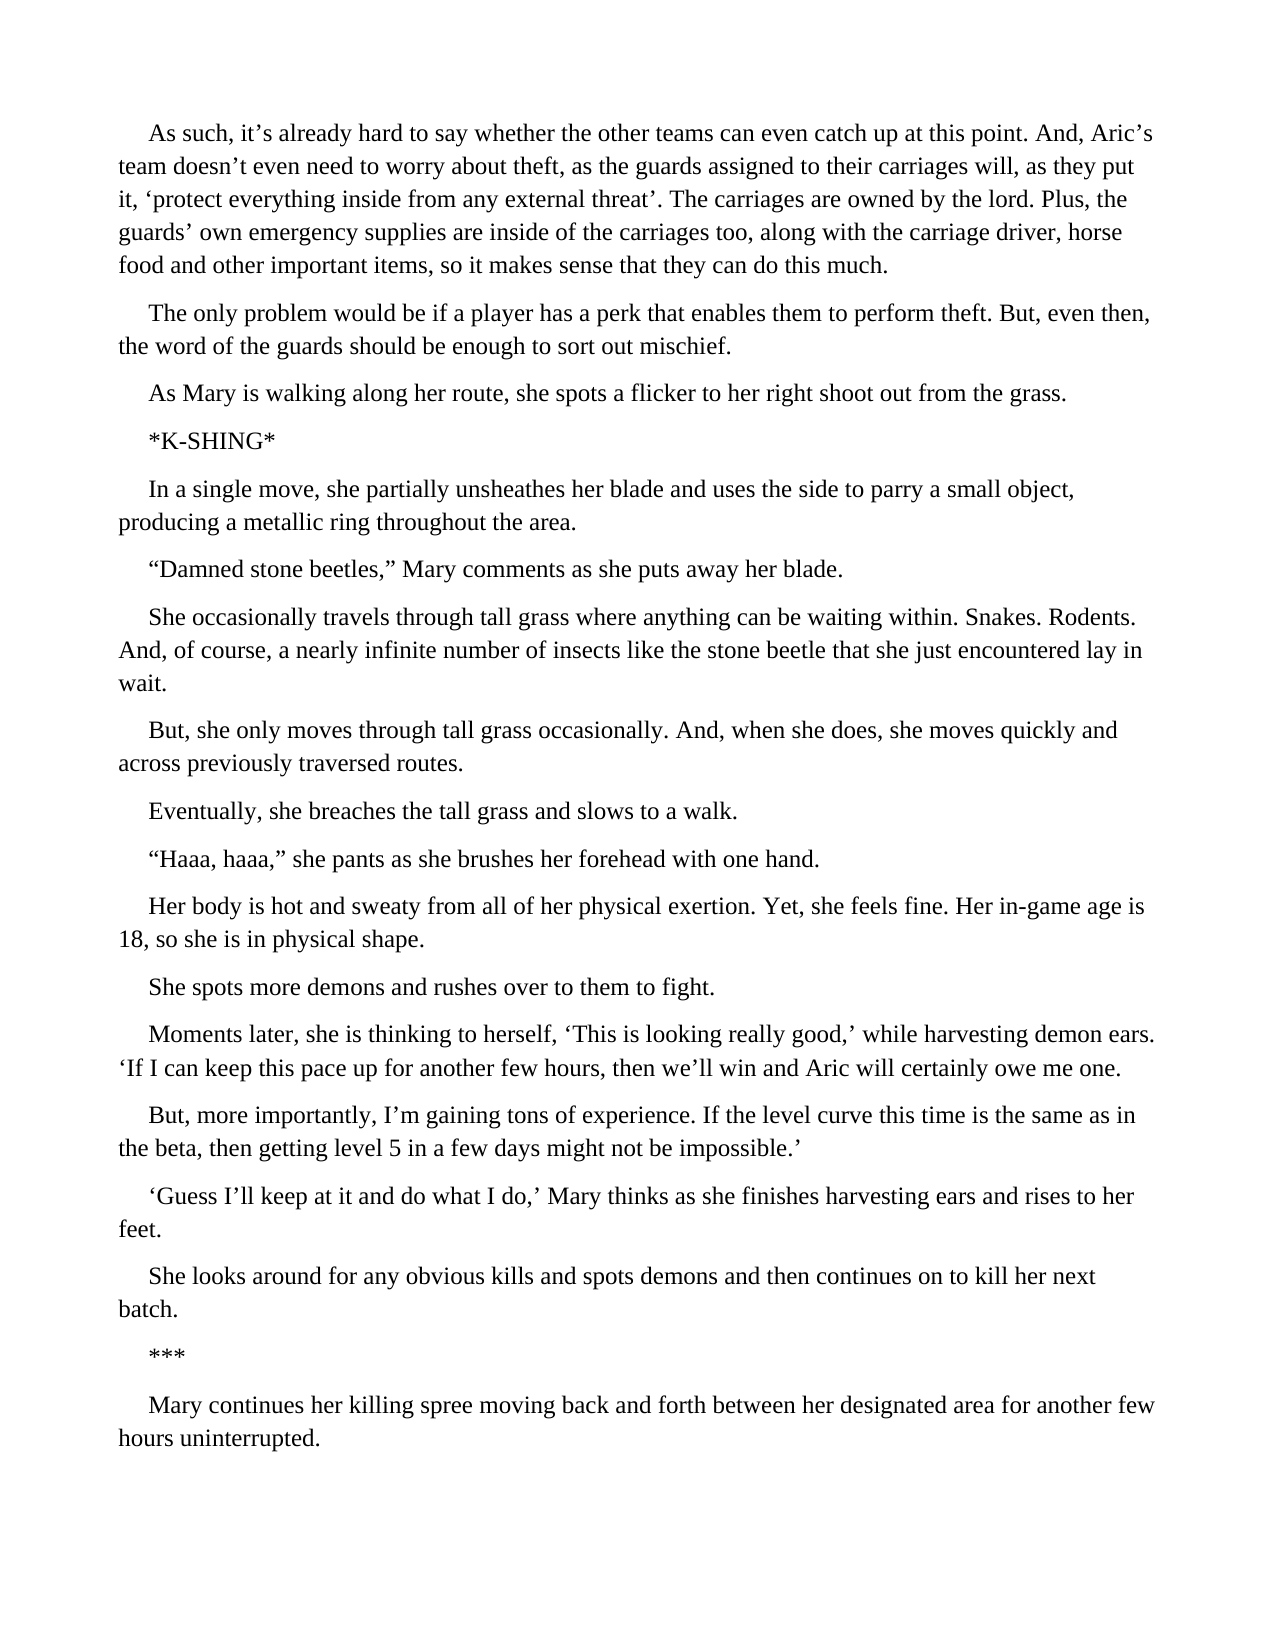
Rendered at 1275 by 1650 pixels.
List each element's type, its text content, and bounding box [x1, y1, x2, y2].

text As Mary is walking along her route, she spots a flicker to her right shoot out from the grass. [118, 378, 1157, 407]
text She spots more demons and rushes over to them to fight. [118, 972, 1157, 1001]
text Moments later, she is thinking to herself, ‘This is looking really good,’ while harvesting demon ears. ‘If I can keep this pace up for another few hours, then we’ll win and Aric will certainly owe me one. [118, 1019, 1157, 1081]
text Mary continues her killing spree moving back and forth between her designated area for another few hours uninterrupted. [118, 1390, 1157, 1451]
text She occasionally travels through tall grass where anything can be waiting within. Snakes. Rodents. And, of course, a nearly infinite number of insects like the stone beetle that she just encountered lay in wait. [118, 602, 1157, 697]
text She looks around for any obvious kills and spots demons and then continues on to kill her next batch. [118, 1261, 1157, 1323]
text *** [118, 1342, 1157, 1371]
text *K-SHING* [118, 426, 1157, 455]
text Eventually, she breaches the tall grass and slows to a walk. [118, 796, 1157, 825]
text But, she only moves through tall grass occasionally. And, when she does, she moves quickly and across previously traversed routes. [118, 716, 1157, 777]
text “Haaa, haaa,” she pants as she brushes her forehead with one hand. [118, 844, 1157, 872]
text ‘Guess I’ll keep at it and do what I do,’ Mary thinks as she finishes harvesting ears and rises to her feet. [118, 1181, 1157, 1243]
text “Damned stone beetles,” Mary comments as she puts away her blade. [118, 554, 1157, 583]
text Her body is hot and sweaty from all of her physical exertion. Yet, she feels fine. Her in-game age is 18, so she is in physical shape. [118, 891, 1157, 953]
text The only problem would be if a player has a perk that enables them to perform theft. But, even then, the word of the guards should be enough to sort out mischief. [118, 298, 1157, 359]
text As such, it’s already hard to say whether the other teams can even catch up at this point. And, Aric’s team doesn’t even need to worry about theft, as the guards assigned to their carriages will, as they put it, ‘protect everything inside from any external threat’. The carriages are owned by the lord. Plus, the guards’ own emergency supplies are inside of the carriages too, along with the carriage driver, horse food and other important items, so it makes sense that they can do this much. [118, 118, 1157, 279]
text But, more importantly, I’m gaining tons of experience. If the level curve this time is the same as in the beta, then getting level 5 in a few days might not be impossible.’ [118, 1100, 1157, 1162]
text In a single move, she partially unsheathes her blade and uses the side to parry a small object, producing a metallic ring throughout the area. [118, 474, 1157, 535]
